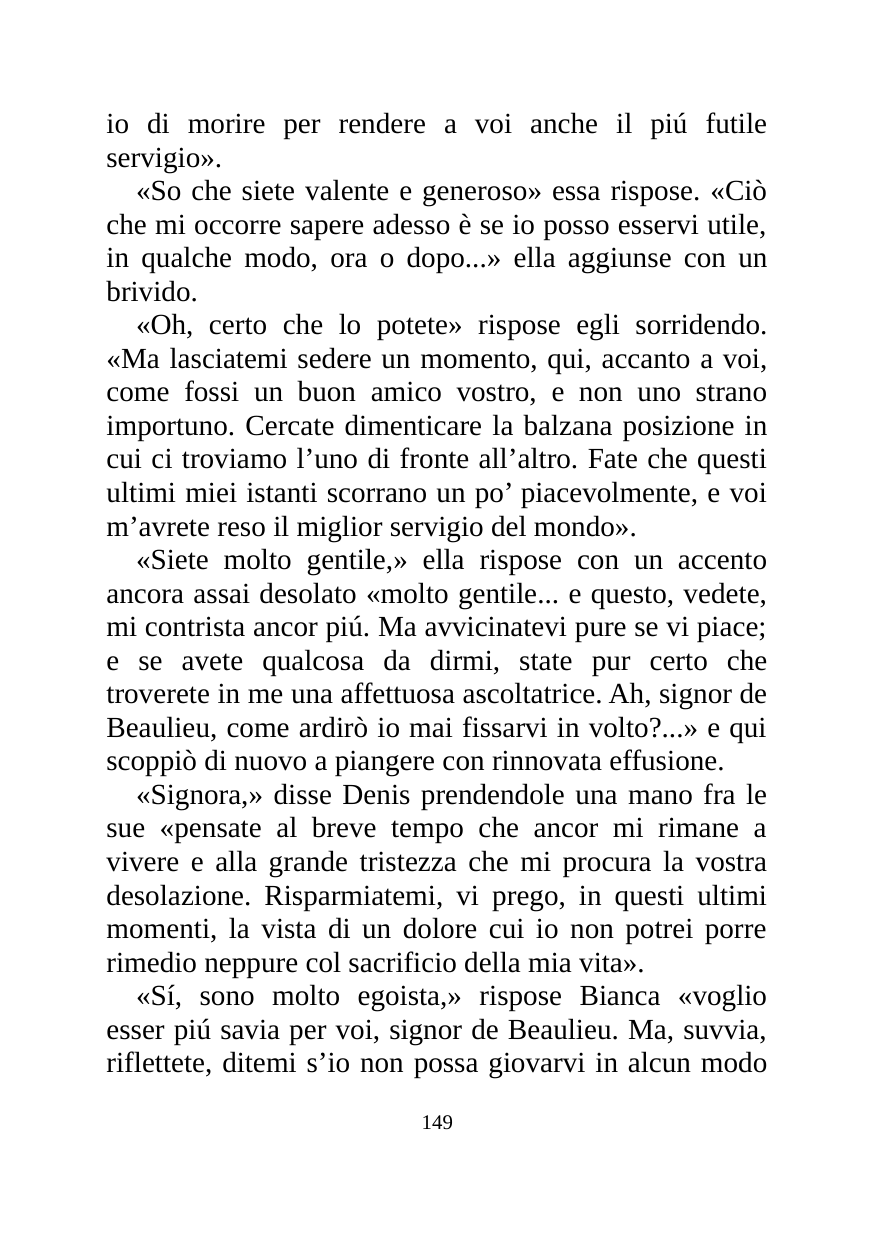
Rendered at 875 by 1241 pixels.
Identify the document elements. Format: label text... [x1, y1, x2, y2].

text «So che siete valente e generoso» essa rispose. «Ciò che mi occorre sapere adesso è se io posso esservi utile, in qualche modo, ora o dopo...» ella aggiunse con un brivido. [106, 173, 768, 307]
text io di morire per rendere a voi anche il piú futile servigio». [106, 106, 768, 173]
text «Sí, sono molto egoista,» rispose Bianca «voglio esser piú savia per voi, signor de Beaulieu. Ma, suvvia, riflettete, ditemi s’io non possa giovarvi in alcun modo [106, 978, 768, 1079]
text «Signora,» disse Denis prendendole una mano fra le sue «pensate al breve tempo che ancor mi rimane a vivere e alla grande tristezza che mi procura la vostra desolazione. Risparmiatemi, vi prego, in questi ultimi momenti, la vista di un dolore cui io non potrei porre rimedio neppure col sacrificio della mia vita». [106, 777, 768, 978]
text «Oh, certo che lo potete» rispose egli sorridendo. «Ma lasciatemi sedere un momento, qui, accanto a voi, come fossi un buon amico vostro, e non uno strano importuno. Cercate dimenticare la balzana posizione in cui ci troviamo l’uno di fronte all’altro. Fate che questi ultimi miei istanti scorrano un po’ piacevolmente, e voi m’avrete reso il miglior servigio del mondo». [106, 307, 768, 542]
text «Siete molto gentile,» ella rispose con un accento ancora assai desolato «molto gentile... e questo, vedete, mi contrista ancor piú. Ma avvicinatevi pure se vi piace; e se avete qualcosa da dirmi, state pur certo che troverete in me una affettuosa ascoltatrice. Ah, signor de Beaulieu, come ardirò io mai fissarvi in volto?...» e qui scoppiò di nuovo a piangere con rinnovata effusione. [106, 542, 768, 777]
